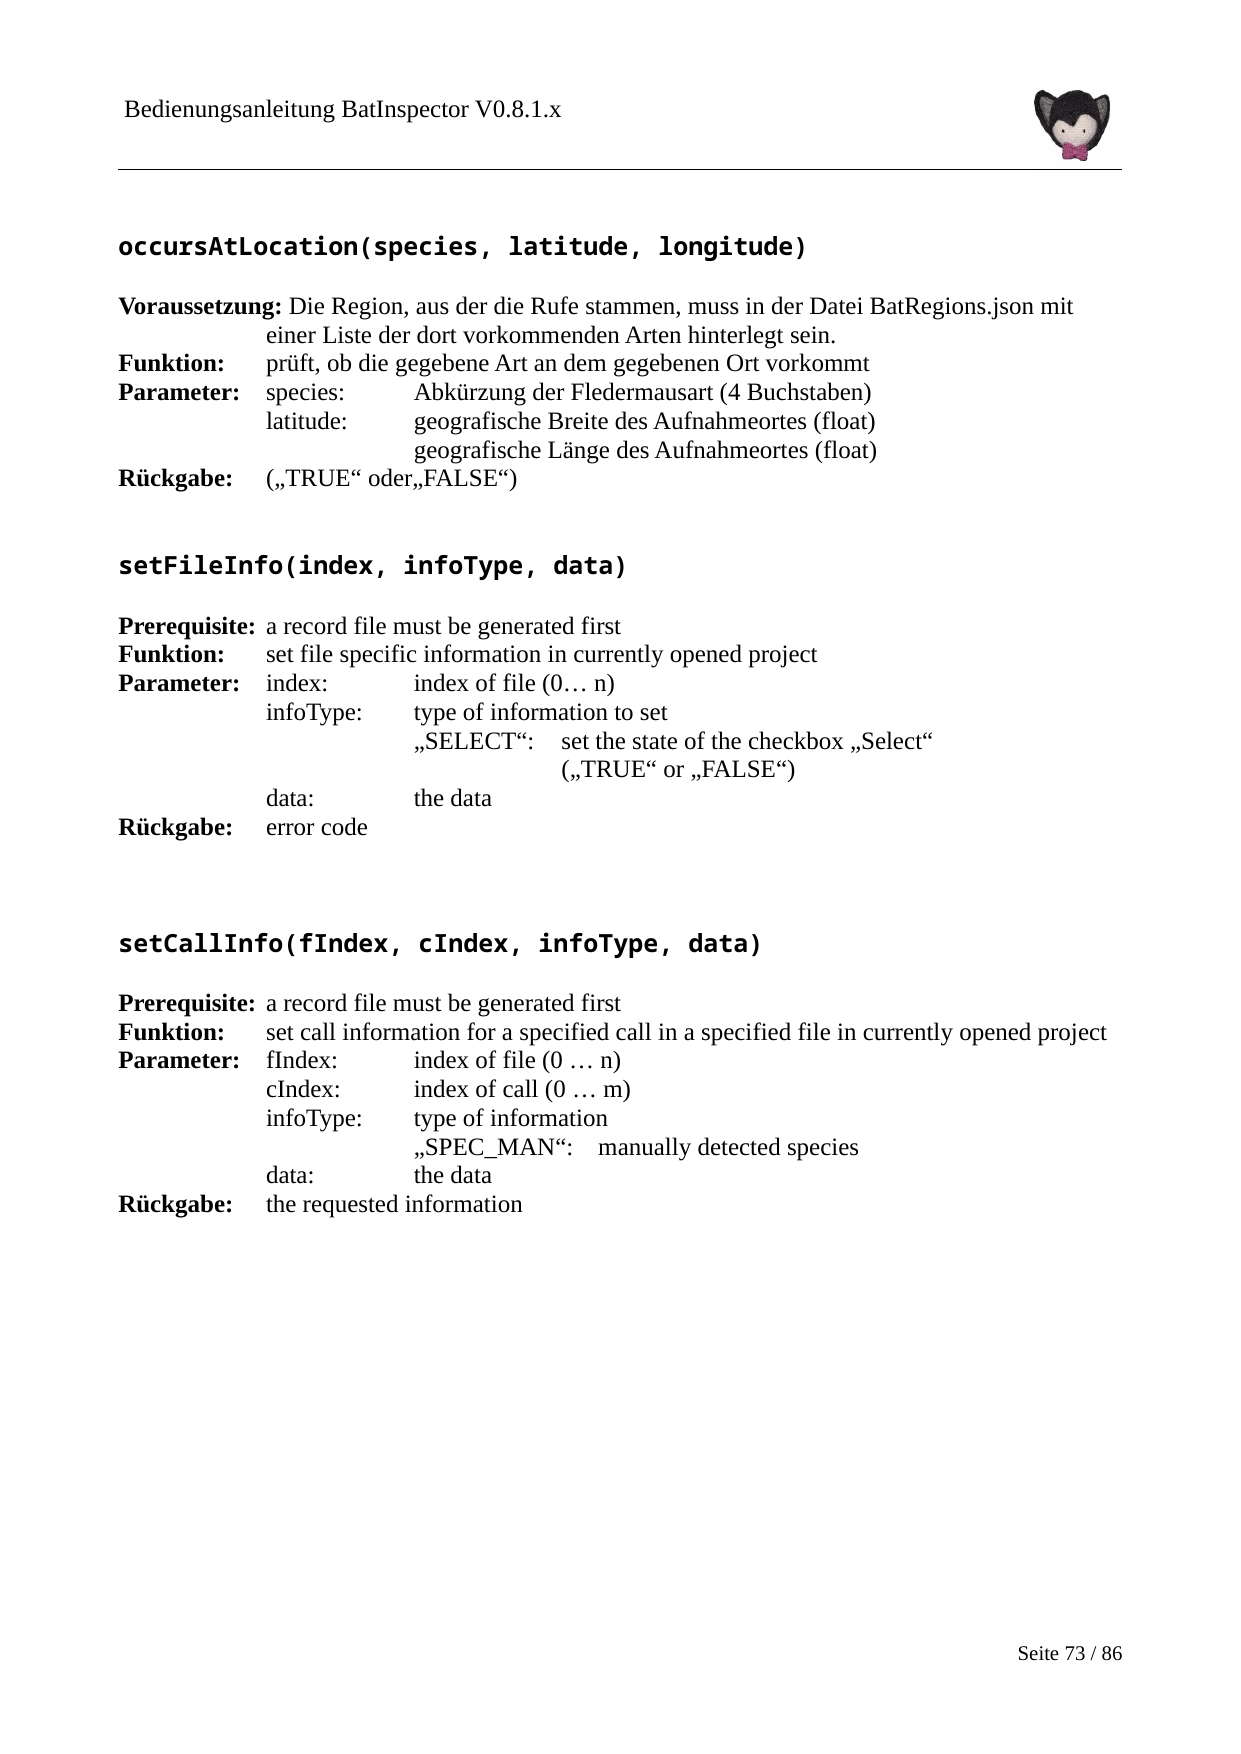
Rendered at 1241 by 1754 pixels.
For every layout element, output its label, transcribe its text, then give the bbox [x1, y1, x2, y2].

text Funktion: set file specific information in currently opened project [118, 639, 1122, 668]
text data: the data [118, 783, 1122, 812]
text Funktion: set call information for a specified call in a specified file in currently opened project [118, 1017, 1122, 1046]
text Parameter: fIndex: index of file (0 … n) cIndex: index of call (0 … m) infoType: type of information „SPEC_MAN“: manually detected species data: the data [118, 1046, 1122, 1189]
picture [1030, 80, 1119, 169]
text Parameter: index: index of file (0… n) infoType: type of information to set „SELECT“: set the state of the checkbox „Select“ („TRUE“ or „FALSE“) [118, 668, 1122, 783]
text Rückgabe: the requested information [118, 1189, 1122, 1218]
text Voraussetzung: Die Region, aus der die Rufe stammen, muss in der Datei BatRegions.json mit einer Liste der dort vorkommenden Arten hinterlegt sein. [118, 291, 1122, 348]
text Rückgabe: error code [118, 812, 1122, 841]
text Prerequisite: a record file must be generated first [118, 988, 1122, 1017]
text Parameter: species: Abkürzung der Fledermausart (4 Buchstaben) latitude: geografische Breite des Aufnahmeortes (float) geografische Länge des Aufnahmeortes (float) [118, 377, 1122, 463]
text setFileInfo(index, infoType, data) [118, 548, 1122, 582]
text Funktion: prüft, ob die gegebene Art an dem gegebenen Ort vorkommt [118, 348, 1122, 377]
text Prerequisite: a record file must be generated first [118, 611, 1122, 639]
text setCallInfo(fIndex, cIndex, infoType, data) [118, 925, 1122, 959]
text Rückgabe: („TRUE“ oder„FALSE“) [118, 463, 1122, 492]
text occursAtLocation(species, latitude, longitude) [118, 228, 1122, 262]
